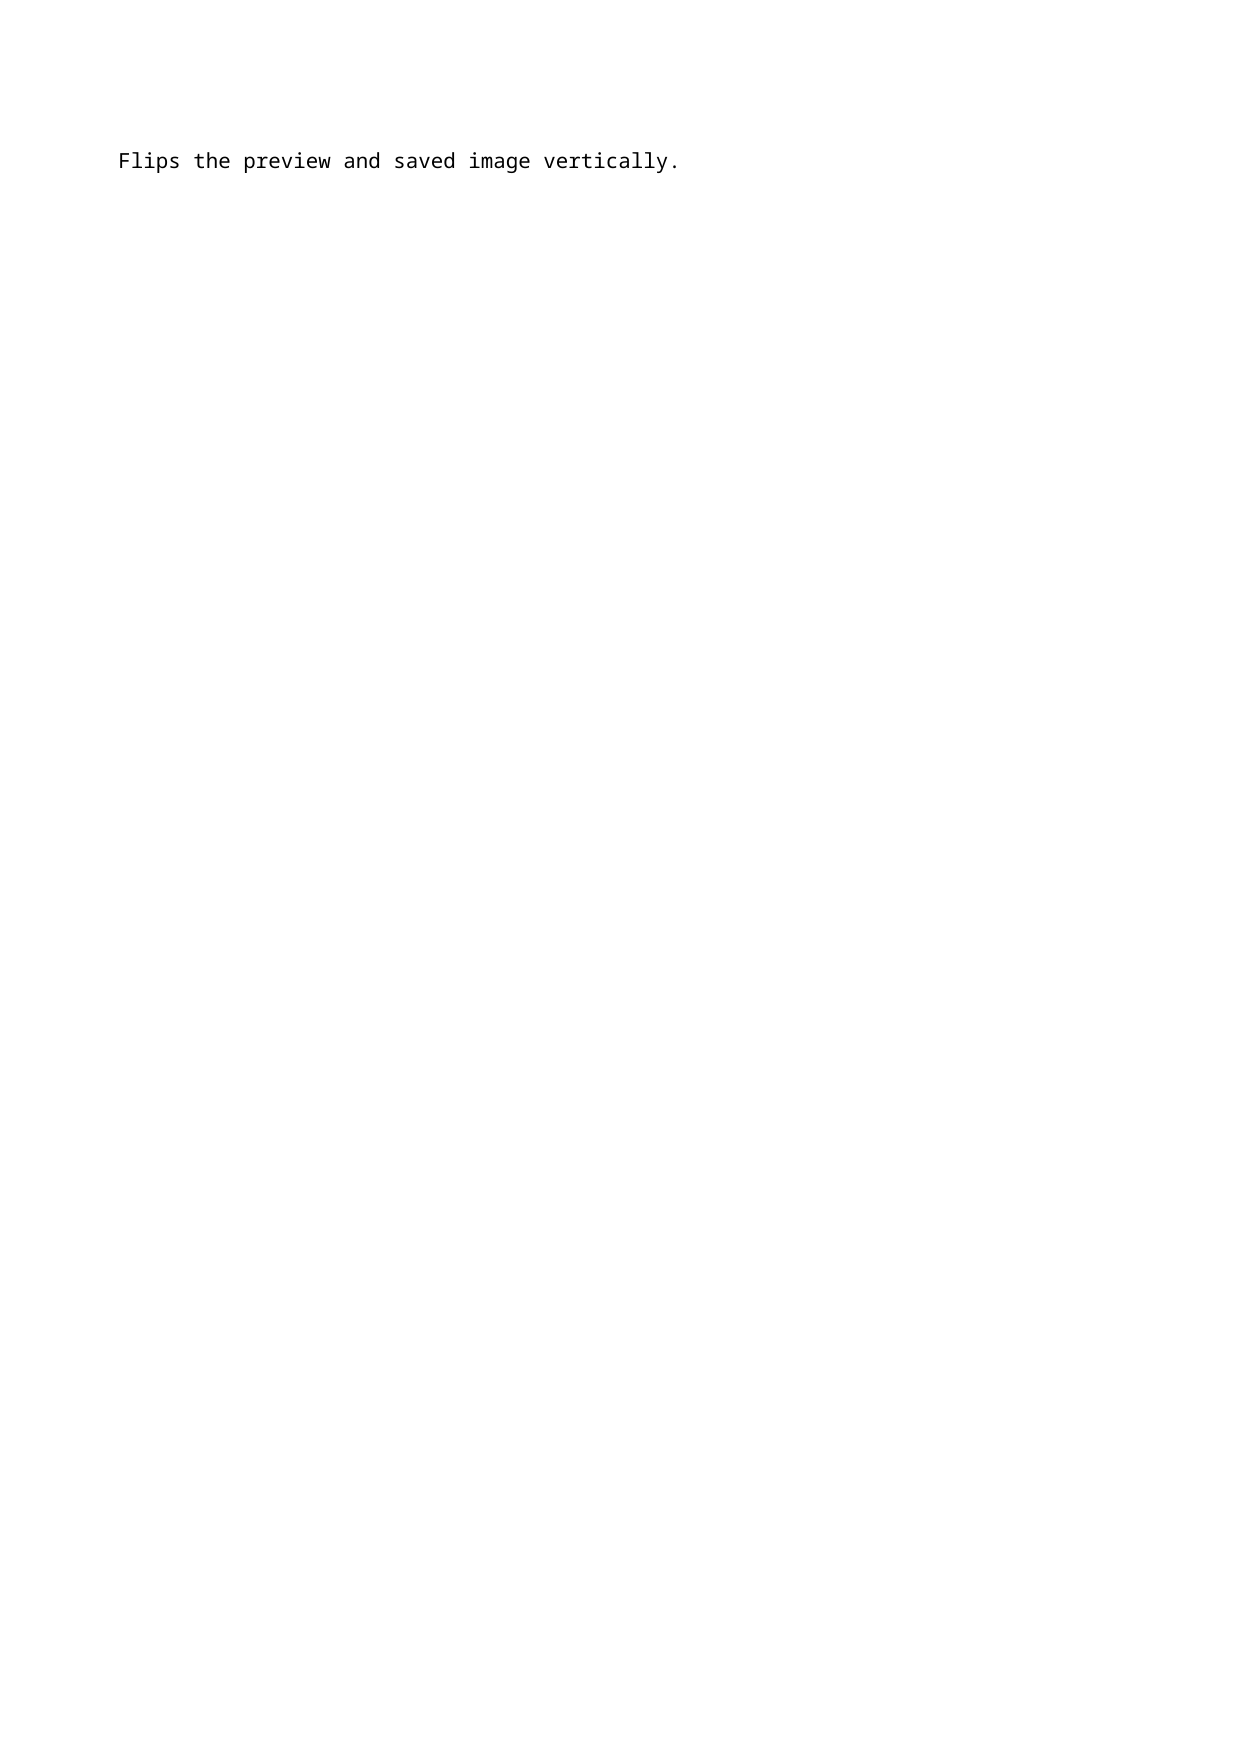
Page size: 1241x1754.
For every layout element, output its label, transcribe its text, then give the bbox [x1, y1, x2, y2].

text Flips the preview and saved image vertically. [118, 147, 1122, 175]
